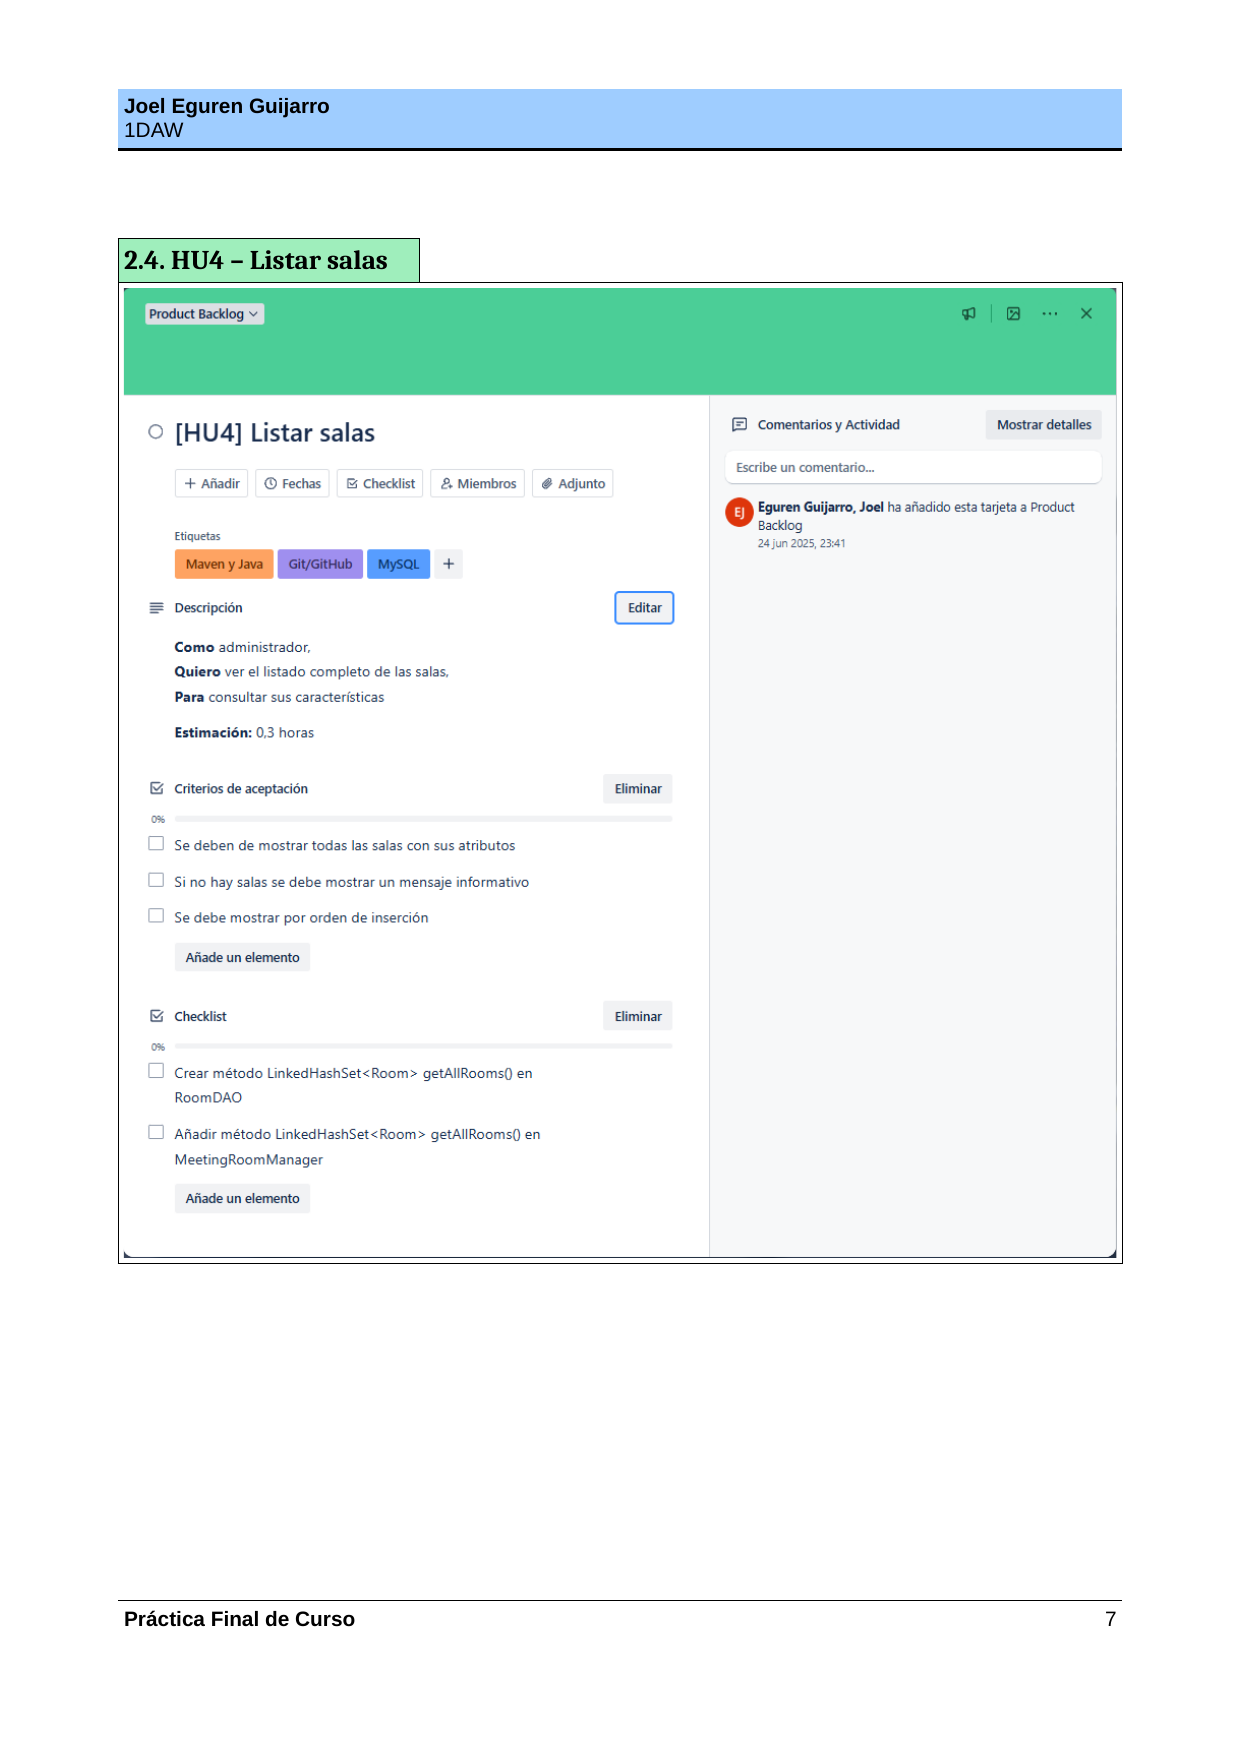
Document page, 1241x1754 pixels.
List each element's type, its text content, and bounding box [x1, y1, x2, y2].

table_header 2.4. HU4 – Listar salas [119, 239, 419, 282]
table_cell [119, 283, 1122, 1263]
picture [123, 288, 1117, 1258]
table_header [420, 238, 1122, 282]
